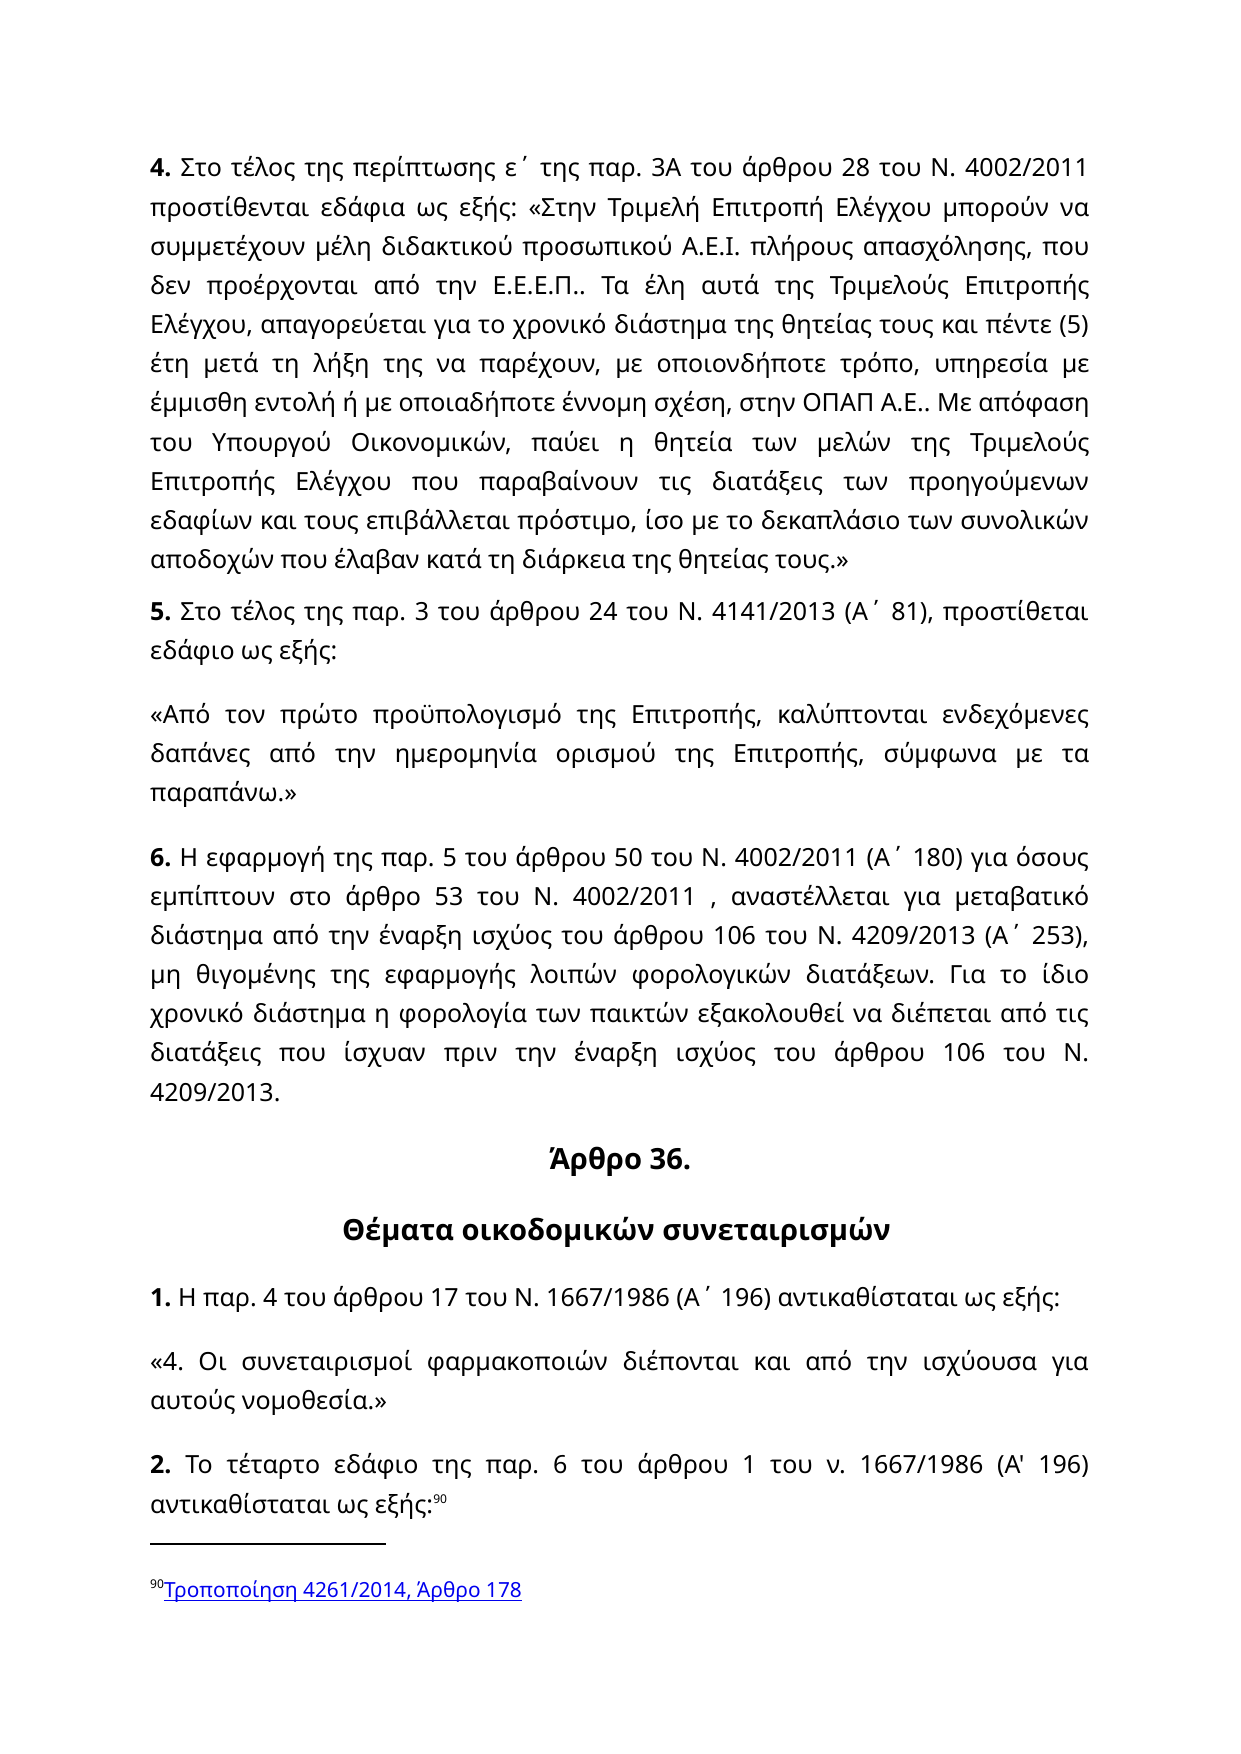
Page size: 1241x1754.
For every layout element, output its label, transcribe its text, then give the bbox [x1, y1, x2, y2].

text 5. Στο τέλος της παρ. 3 του άρθρου 24 του Ν. 4141/2013 (Α΄ 81), προστίθεται εδάφιο ως εξής: [150, 593, 1090, 667]
text 4. Στο τέλος της περίπτωσης ε΄ της παρ. 3Α του άρθρου 28 του Ν. 4002/2011 προστίθενται εδάφια ως εξής: «Στην Τριμελή Επιτροπή Ελέγχου μπορούν να συμμετέχουν μέλη διδακτικού προσωπικού Α.Ε.Ι. πλήρους απασχόλησης, που δεν προέρχονται από την Ε.Ε.Ε.Π.. Τα έλη αυτά της Τριμελούς Επιτροπής Ελέγχου, απαγορεύεται για το χρονικό διάστημα της θητείας τους και πέντε (5) έτη μετά τη λήξη της να παρέχουν, με οποιονδήποτε τρόπο, υπηρεσία με έμμισθη εντολή ή με οποιαδήποτε έννομη σχέση, στην ΟΠΑΠ Α.Ε.. Με απόφαση του Υπουργού Οικονομικών, παύει η θητεία των μελών της Τριμελούς Επιτροπής Ελέγχου που παραβαίνουν τις διατάξεις των προηγούμενων εδαφίων και τους επιβάλλεται πρόστιμο, ίσο με το δεκαπλάσιο των συνολικών αποδοχών που έλαβαν κατά τη διάρκεια της θητείας τους.» [150, 150, 1090, 576]
text «Από τον πρώτο προϋπολογισμό της Επιτροπής, καλύπτονται ενδεχόμενες δαπάνες από την ημερομηνία ορισμού της Επιτροπής, σύμφωνα με τα παραπάνω.» [150, 697, 1090, 809]
subtitle Άρθρο 36. [150, 1138, 1090, 1178]
text «4. Οι συνεταιρισμοί φαρμακοποιών διέπονται και από την ισχύουσα για αυτούς νομοθεσία.» [150, 1344, 1090, 1417]
text 1. Η παρ. 4 του άρθρου 17 του Ν. 1667/1986 (Α΄ 196) αντικαθίσταται ως εξής: [150, 1279, 1090, 1314]
text Τροποποίηση 4261/2014, Άρθρο 178 [150, 1576, 1090, 1604]
text 6. Η εφαρμογή της παρ. 5 του άρθρου 50 του Ν. 4002/2011 (Α΄ 180) για όσους εμπίπτουν στο άρθρο 53 του Ν. 4002/2011 , αναστέλλεται για μεταβατικό διάστημα από την έναρξη ισχύος του άρθρου 106 του Ν. 4209/2013 (Α΄ 253), μη θιγομένης της εφαρμογής λοιπών φορολογικών διατάξεων. Για το ίδιο χρονικό διάστημα η φορολογία των παικτών εξακολουθεί να διέπεται από τις διατάξεις που ίσχυαν πριν την έναρξη ισχύος του άρθρου 106 του Ν. 4209/2013. [150, 839, 1090, 1108]
text 2. Το τέταρτο εδάφιο της παρ. 6 του άρθρου 1 του ν. 1667/1986 (Α' 196) αντικαθίσταται ως εξής: [150, 1447, 1090, 1520]
subtitle Θέματα οικοδομικών συνεταιρισμών [150, 1209, 1090, 1249]
